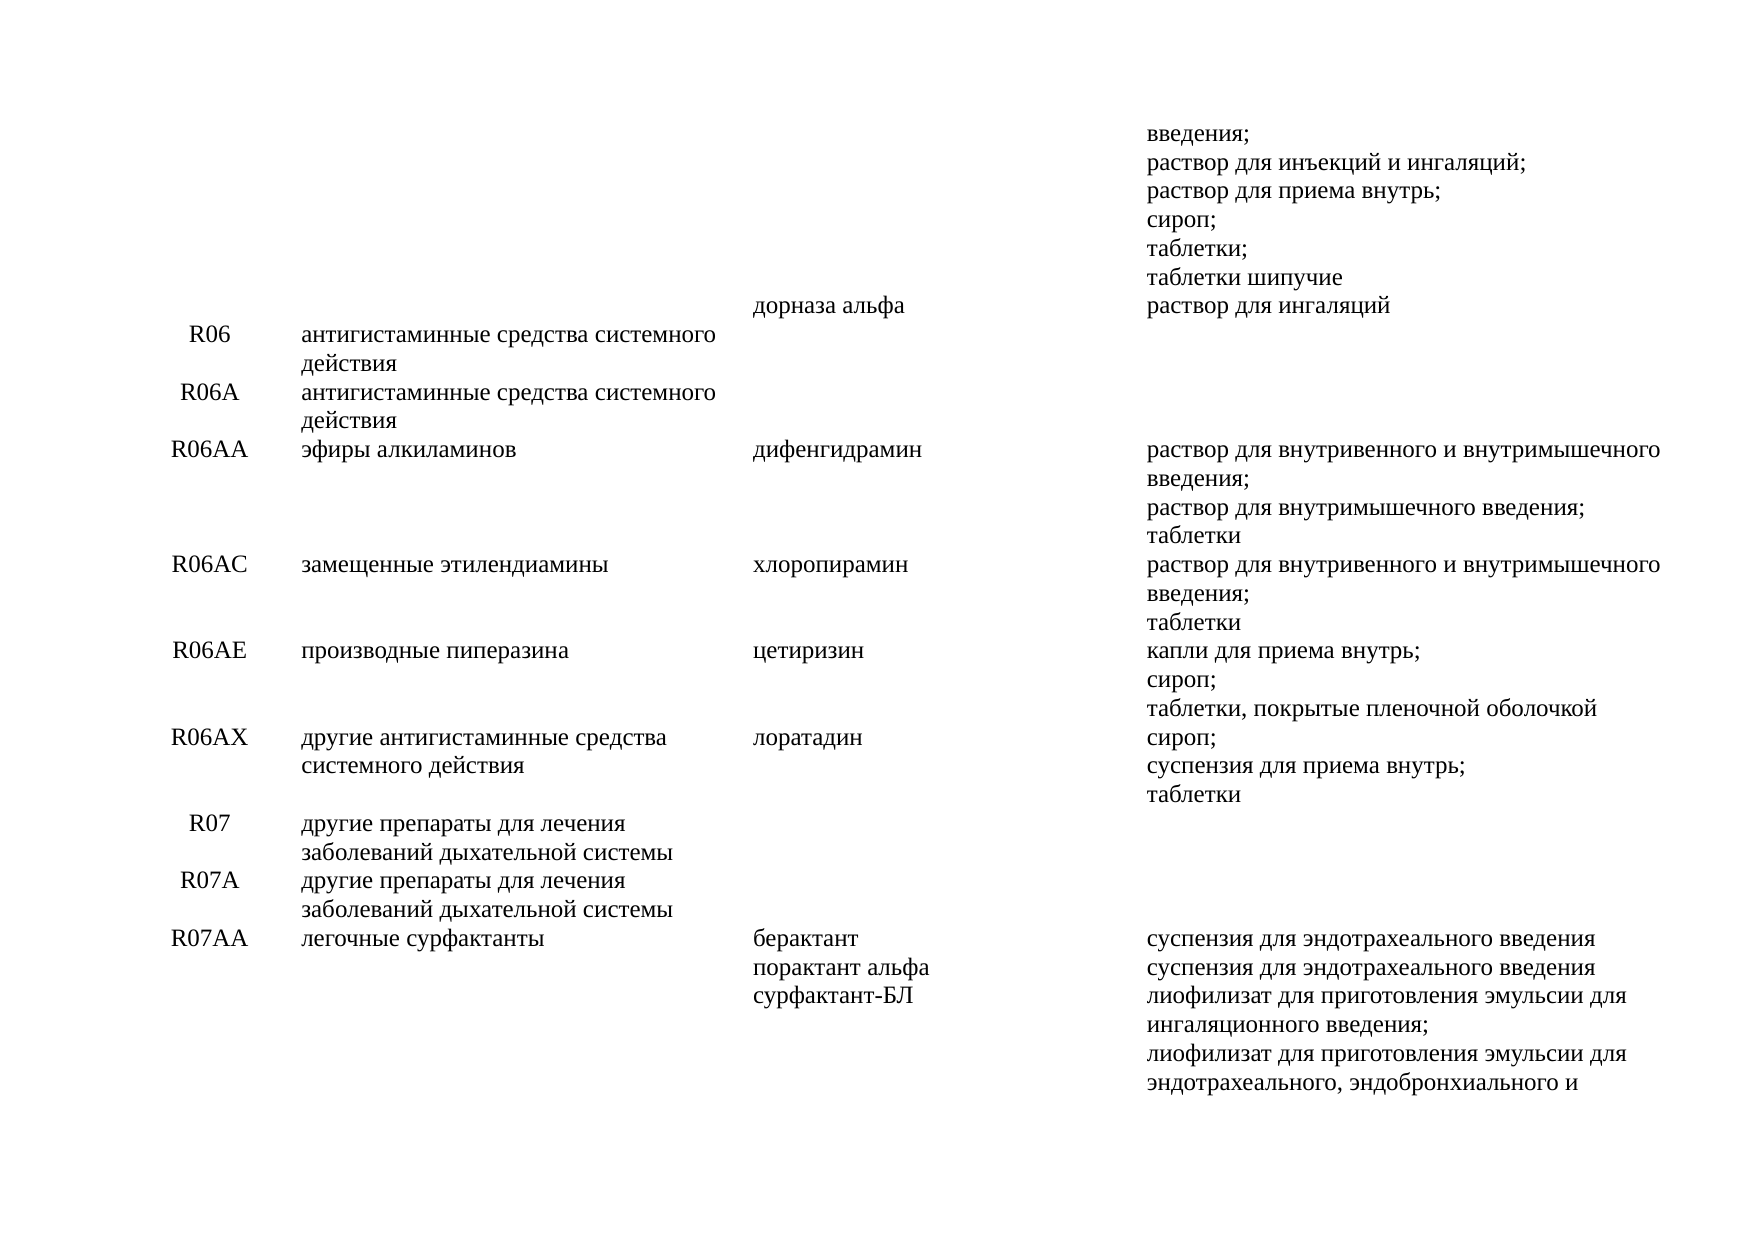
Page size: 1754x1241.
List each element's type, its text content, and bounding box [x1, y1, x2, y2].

table_cell [742, 808, 1135, 866]
table_cell порактант альфа [742, 952, 1135, 981]
table_cell [742, 866, 1135, 923]
table_cell [290, 981, 742, 1096]
table_cell [1135, 808, 1704, 866]
table_cell антигистаминные средства системного действия [290, 319, 742, 377]
table_cell [1135, 377, 1704, 434]
table_cell сурфактант-БЛ [742, 981, 1135, 1096]
table_cell R06AE [129, 636, 290, 722]
table_cell раствор для ингаляций [1135, 291, 1704, 319]
table_cell дорназа альфа [742, 291, 1135, 319]
table_cell [742, 319, 1135, 377]
table_cell лоратадин [742, 722, 1135, 808]
table_cell цетиризин [742, 636, 1135, 722]
table_cell дифенгидрамин [742, 434, 1135, 549]
table_cell R07A [129, 866, 290, 923]
table_cell лиофилизат для приготовления эмульсии для ингаляционного введения; лиофилизат для приготовления эмульсии для эндотрахеального, эндобронхиального и [1135, 981, 1704, 1096]
table_cell R06 [129, 319, 290, 377]
table_cell R06AC [129, 549, 290, 636]
table_cell производные пиперазина [290, 636, 742, 722]
table_cell антигистаминные средства системного действия [290, 377, 742, 434]
table_cell [290, 118, 742, 291]
table_cell другие препараты для лечения заболеваний дыхательной системы [290, 808, 742, 866]
table_cell введения; раствор для инъекций и ингаляций; раствор для приема внутрь; сироп; таблетки; таблетки шипучие [1135, 118, 1704, 291]
table_cell [290, 291, 742, 319]
table_cell раствор для внутривенного и внутримышечного введения; раствор для внутримышечного введения; таблетки [1135, 434, 1704, 549]
table_cell [742, 377, 1135, 434]
table_cell другие препараты для лечения заболеваний дыхательной системы [290, 866, 742, 923]
table_cell суспензия для эндотрахеального введения [1135, 952, 1704, 981]
table_cell R06AX [129, 722, 290, 808]
table_cell [129, 981, 290, 1096]
table_cell берактант [742, 923, 1135, 952]
table_cell [1135, 319, 1704, 377]
table_cell R07AA [129, 923, 290, 952]
table_cell раствор для внутривенного и внутримышечного введения; таблетки [1135, 549, 1704, 636]
table_cell [129, 291, 290, 319]
table_cell легочные сурфактанты [290, 923, 742, 952]
table_cell замещенные этилендиамины [290, 549, 742, 636]
table_cell [1135, 866, 1704, 923]
table_cell R06A [129, 377, 290, 434]
table_cell [129, 118, 290, 291]
table_cell R07 [129, 808, 290, 866]
table_cell [290, 952, 742, 981]
table_cell [129, 952, 290, 981]
table_cell сироп; суспензия для приема внутрь; таблетки [1135, 722, 1704, 808]
table_cell [742, 118, 1135, 291]
table_cell хлоропирамин [742, 549, 1135, 636]
table_cell суспензия для эндотрахеального введения [1135, 923, 1704, 952]
table_cell капли для приема внутрь; сироп; таблетки, покрытые пленочной оболочкой [1135, 636, 1704, 722]
table_cell эфиры алкиламинов [290, 434, 742, 549]
table_cell R06AA [129, 434, 290, 549]
table_cell другие антигистаминные средства системного действия [290, 722, 742, 808]
